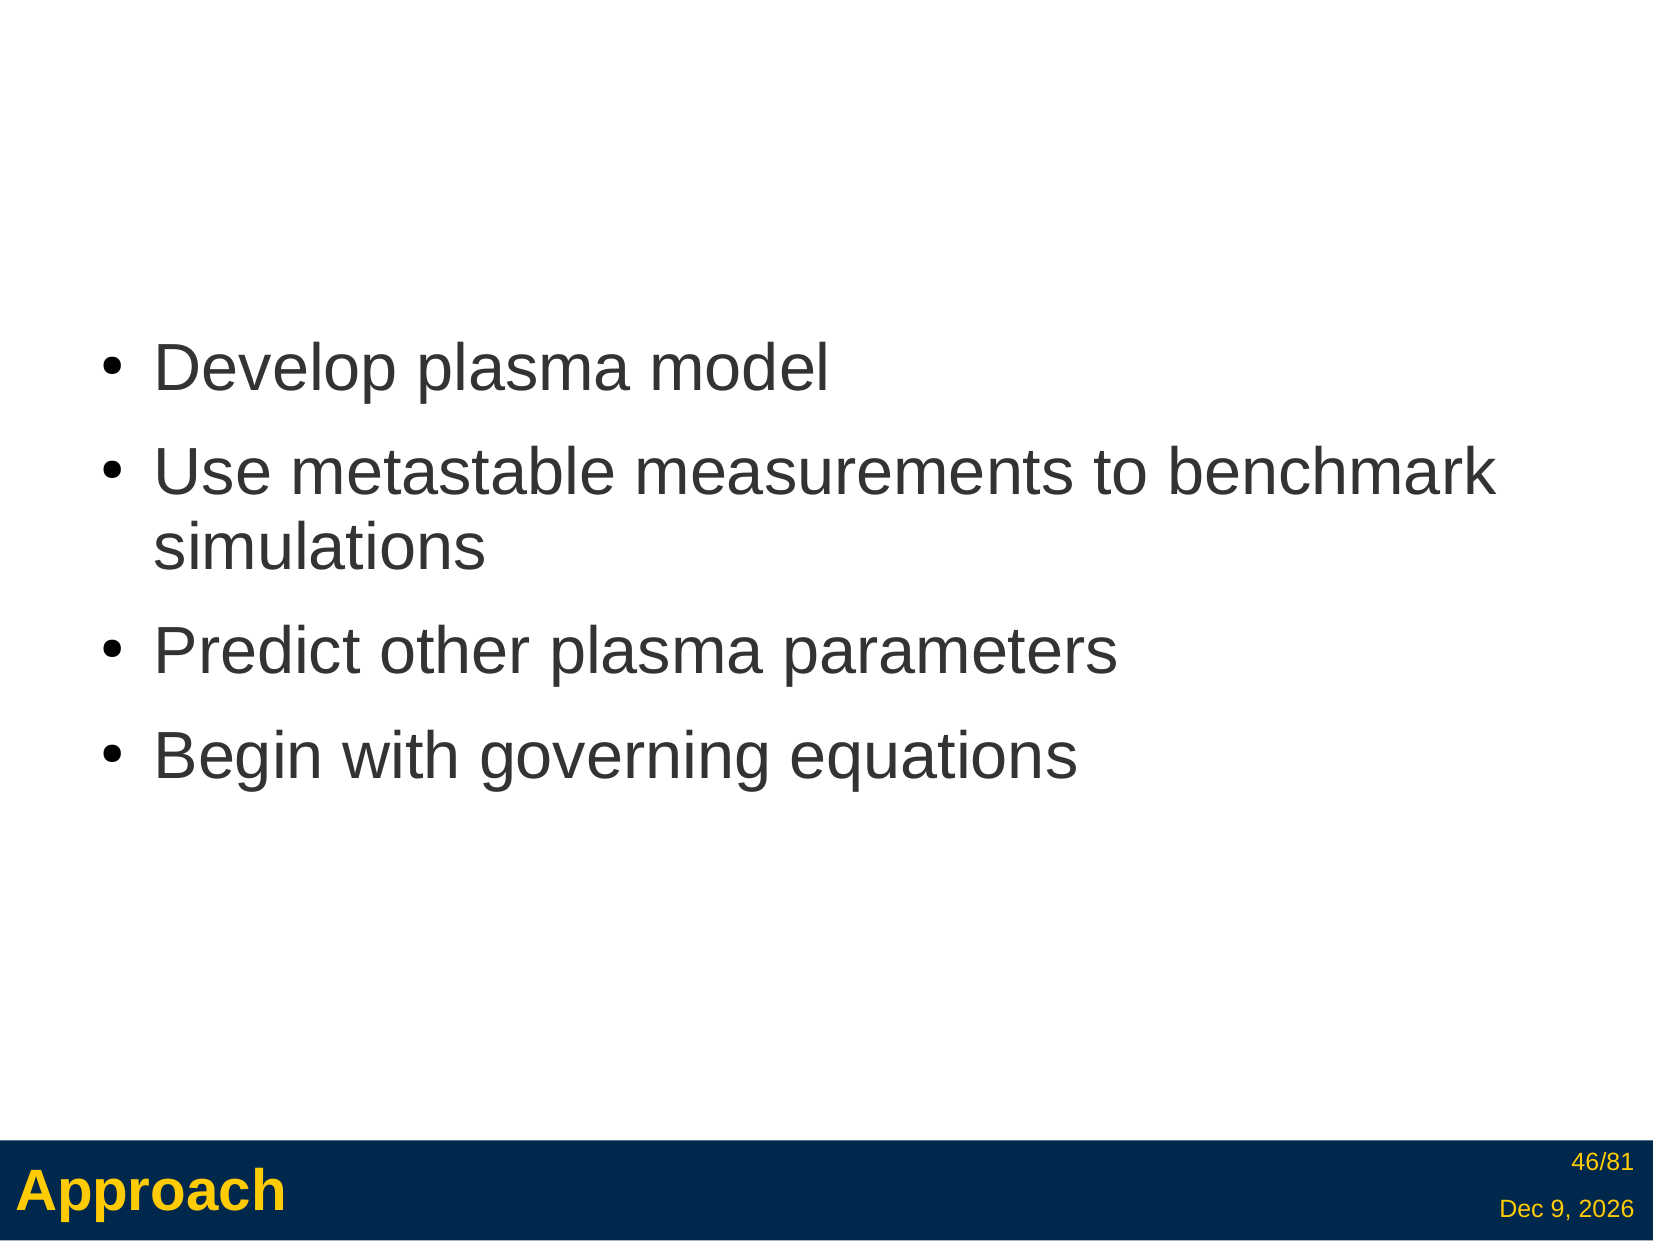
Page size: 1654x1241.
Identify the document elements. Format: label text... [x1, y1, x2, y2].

title Approach [14, 1140, 1380, 1241]
list Develop plasma model Use metastable measurements to benchmark simulations Predict other plasma parameters Begin with governing equations [82, 227, 1571, 895]
